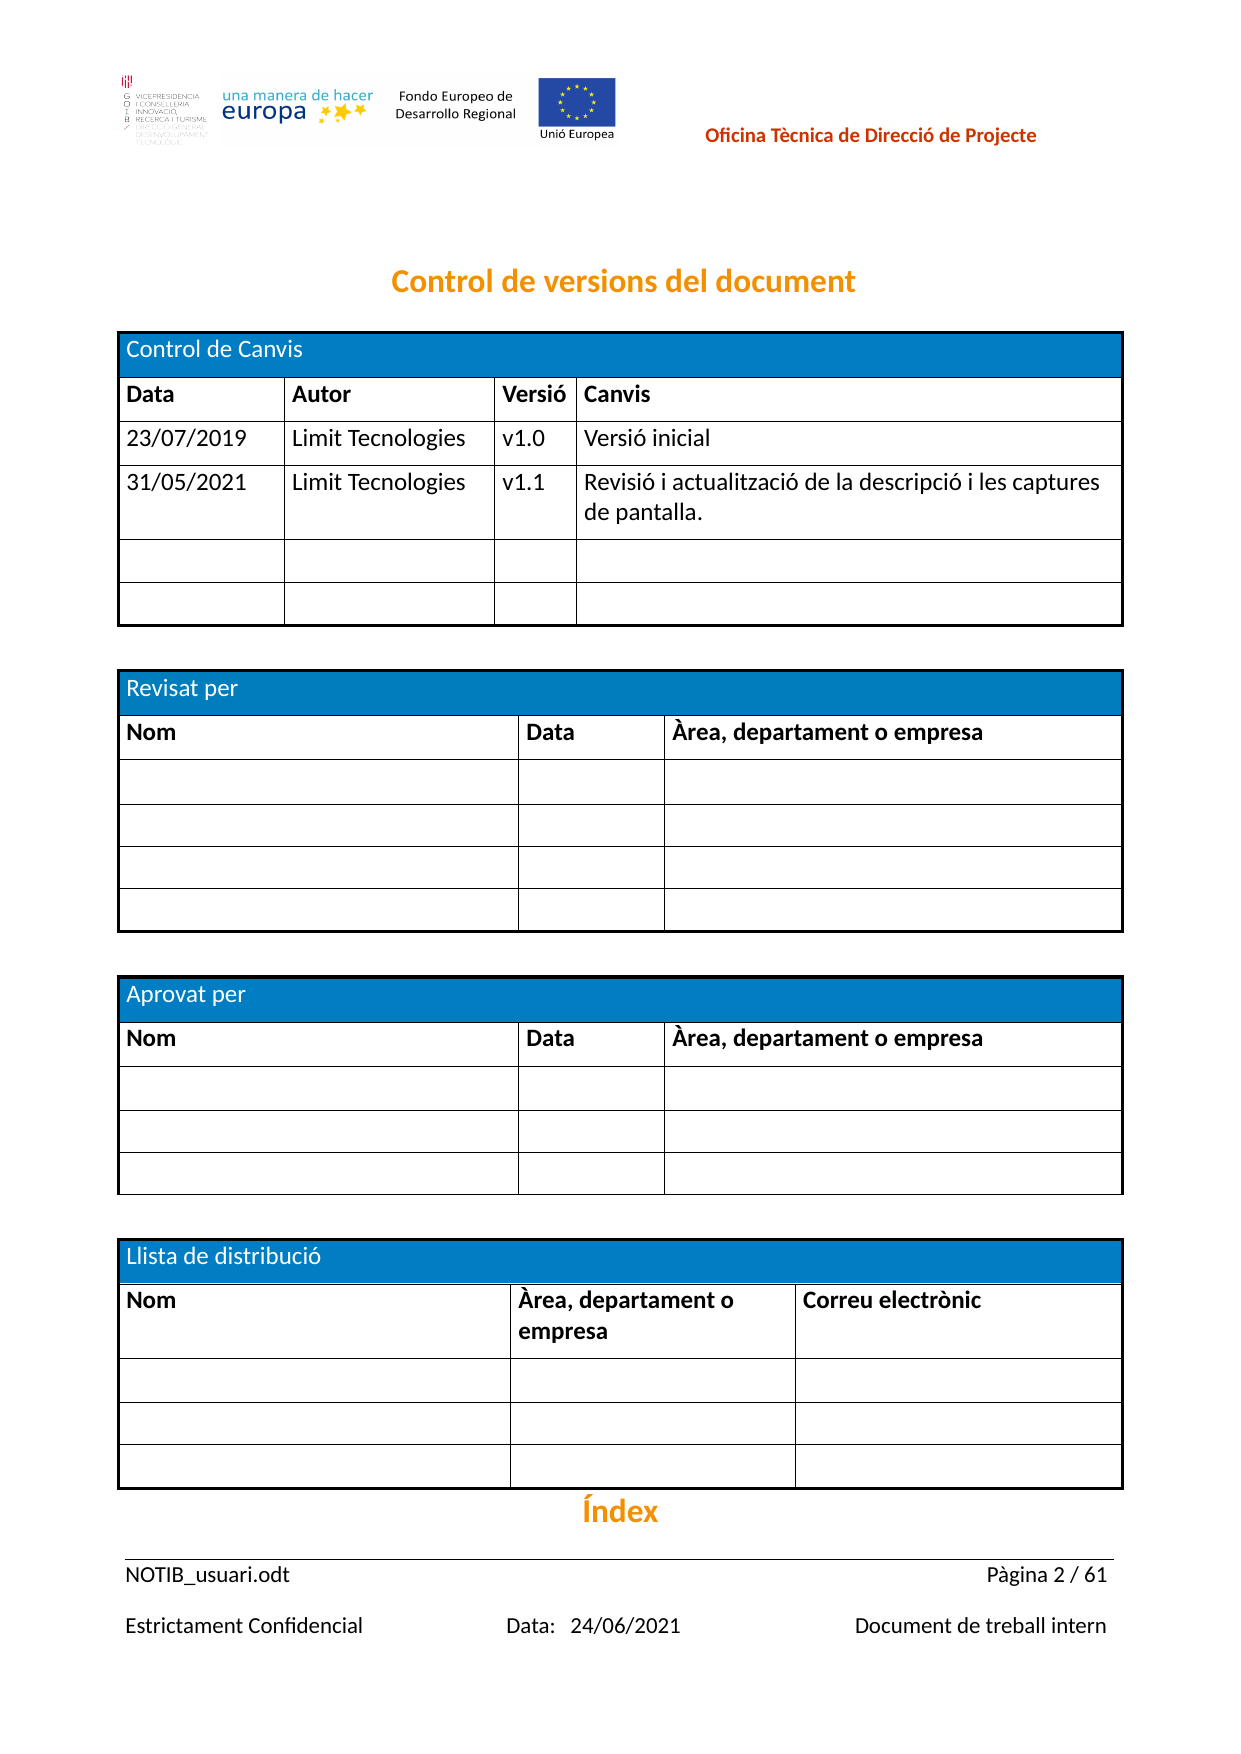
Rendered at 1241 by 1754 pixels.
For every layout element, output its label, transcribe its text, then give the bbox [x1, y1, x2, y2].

table_cell [511, 1445, 795, 1487]
table_cell [577, 583, 1121, 624]
table_cell [796, 1445, 1121, 1487]
table_cell [120, 1359, 510, 1402]
table_cell [665, 1153, 1121, 1194]
table_header Llista de distribució [120, 1241, 1121, 1283]
table_cell Correu electrònic [796, 1285, 1121, 1358]
table_cell Àrea, departament o empresa [511, 1285, 795, 1358]
table_cell [519, 805, 664, 846]
table_header Control de Canvis [120, 334, 1121, 377]
table_cell Limit Tecnologies [285, 466, 494, 539]
table_header Revisat per [120, 672, 1121, 715]
table_cell v1.1 [495, 466, 576, 539]
table_cell v1.0 [495, 422, 576, 465]
table_cell [665, 805, 1121, 846]
table_cell [285, 540, 494, 582]
table_cell [120, 805, 518, 846]
table_cell [519, 760, 664, 803]
subtitle Control de versions del document [118, 260, 1122, 301]
table_cell Data [519, 1023, 664, 1066]
table_cell [665, 760, 1121, 803]
table_cell Nom [120, 1023, 518, 1066]
table_cell [511, 1359, 795, 1402]
table_cell Versió inicial [577, 422, 1121, 465]
table_cell [577, 540, 1121, 582]
table_cell [285, 583, 494, 624]
table_cell Àrea, departament o empresa [665, 1023, 1121, 1066]
table_cell Revisió i actualització de la descripció i les captures de pantalla. [577, 466, 1121, 539]
table_cell Nom [120, 716, 518, 759]
table_cell [519, 1111, 664, 1152]
table_cell Limit Tecnologies [285, 422, 494, 465]
table_cell [519, 1067, 664, 1110]
table_cell 31/05/2021 [120, 466, 284, 539]
table_cell [120, 889, 518, 930]
table_cell [511, 1403, 795, 1444]
table_cell [519, 889, 664, 930]
table_cell [120, 540, 284, 582]
table_cell 23/07/2019 [120, 422, 284, 465]
table_cell Àrea, departament o empresa [665, 716, 1121, 759]
table_cell [519, 847, 664, 888]
table_cell [665, 1111, 1121, 1152]
picture [118, 73, 213, 147]
table_cell [120, 1445, 510, 1487]
table_cell [665, 847, 1121, 888]
table_cell Data [120, 378, 284, 421]
text Índex [118, 1490, 1122, 1530]
table_cell [120, 1067, 518, 1110]
table_cell [665, 1067, 1121, 1110]
table_cell [120, 760, 518, 803]
table_cell Nom [120, 1285, 510, 1358]
table_cell [796, 1403, 1121, 1444]
table_cell [796, 1359, 1121, 1402]
table_cell Versió [495, 378, 576, 421]
table_cell [495, 583, 576, 624]
table_cell [120, 1403, 510, 1444]
table_header Aprovat per [120, 979, 1121, 1022]
table_cell [120, 1153, 518, 1194]
table_cell Canvis [577, 378, 1121, 421]
table_cell [120, 583, 284, 624]
table_cell [665, 889, 1121, 930]
table_cell [495, 540, 576, 582]
table_cell [120, 847, 518, 888]
table_cell Autor [285, 378, 494, 421]
table_cell [519, 1153, 664, 1194]
table_cell Data [519, 716, 664, 759]
table_cell [120, 1111, 518, 1152]
picture [219, 73, 621, 147]
